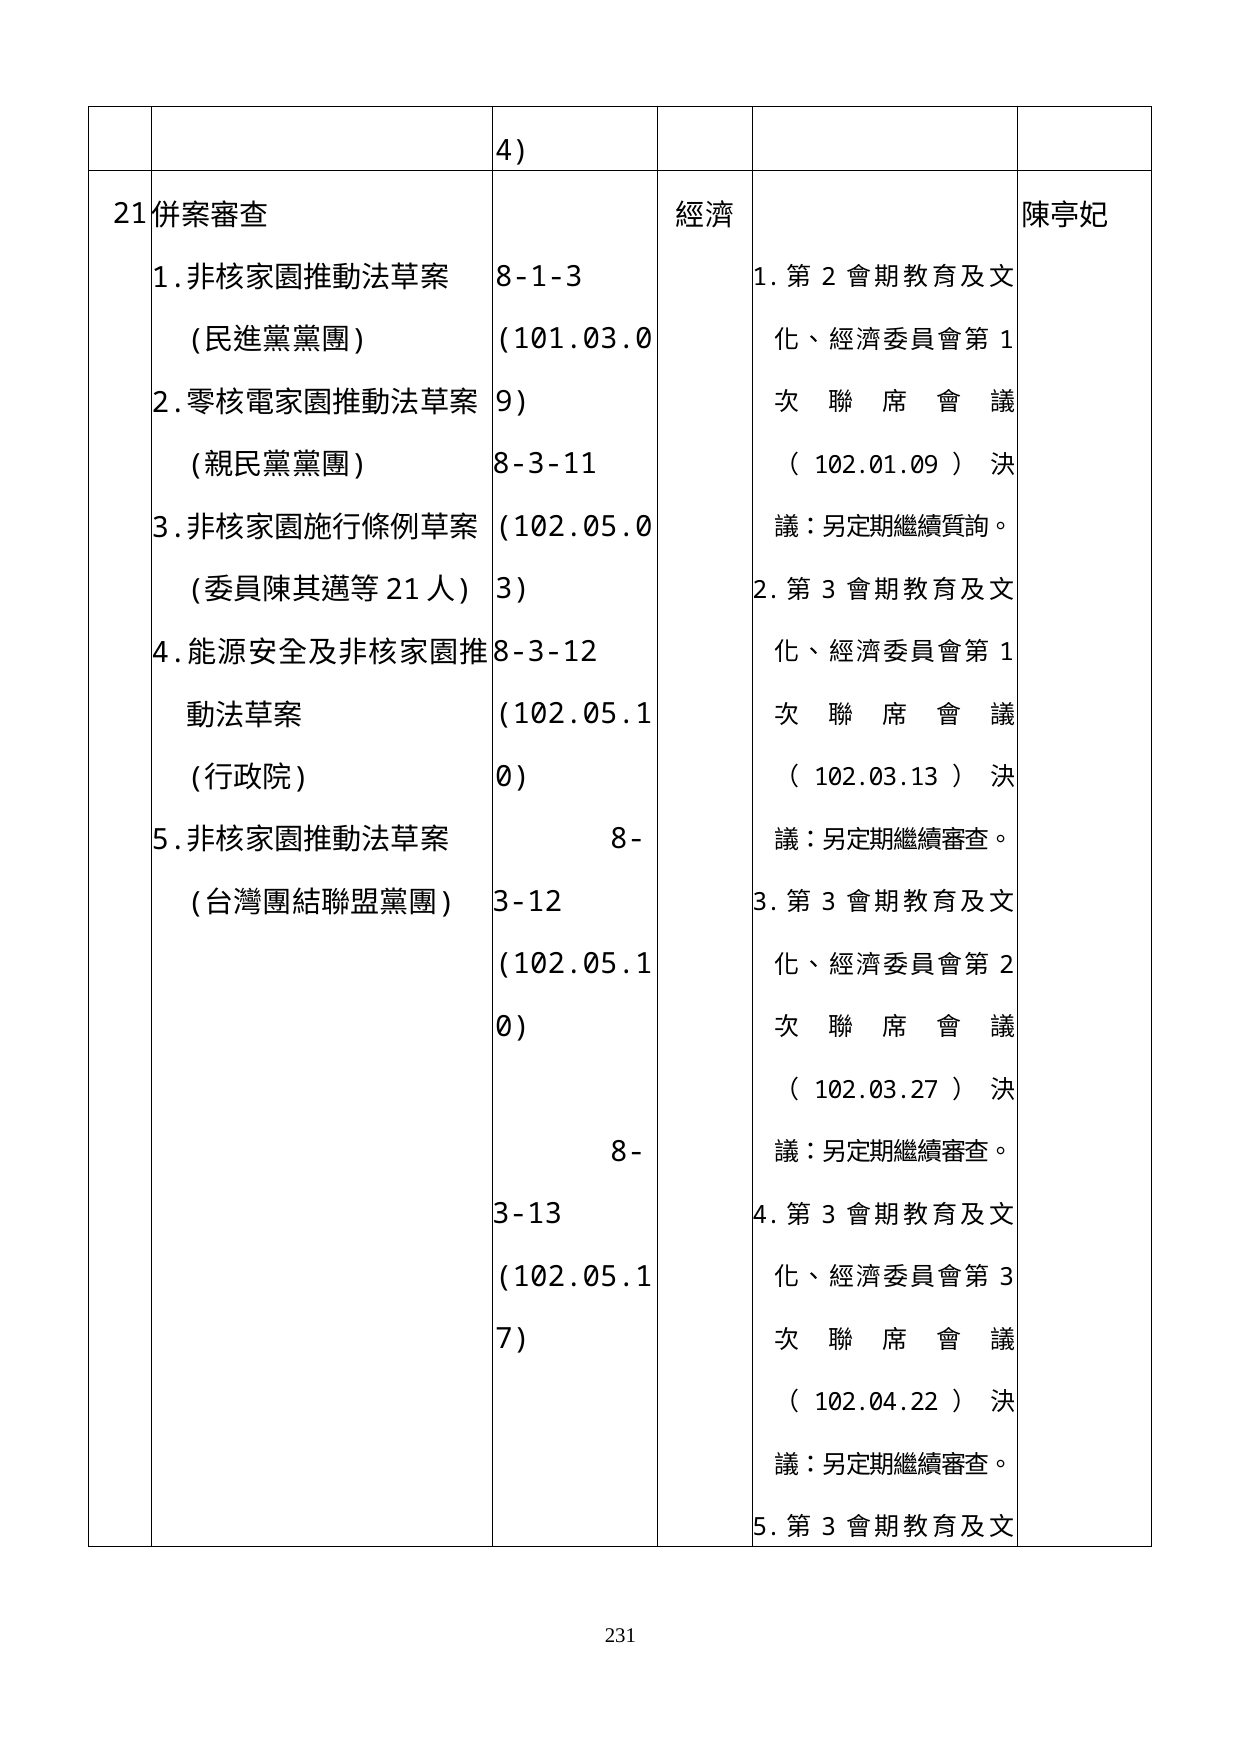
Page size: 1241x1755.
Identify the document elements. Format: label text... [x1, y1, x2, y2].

table_cell [1018, 107, 1151, 169]
table_cell 1.第2會期教育及文化、經濟委員會第1次聯席會議（102.01.09）決議：另定期繼續質詢。 2.第3會期教育及文化、經濟委員會第1次聯席會議（102.03.13）決議：另定期繼續審查。 3.第3會期教育及文化、經濟委員會第2次聯席會議（102.03.27）決議：另定期繼續審查。 4.第3會期教育及文化、經濟委員會第3次聯席會議（102.04.22）決議：另定期繼續審查。 5.第3會期教育及文 [753, 171, 1017, 1546]
table_cell 陳亭妃 [1018, 171, 1151, 1546]
table_cell 併案審查 1.非核家園推動法草案 (民進黨黨團) 2.零核電家園推動法草案 (親民黨黨團) 3.非核家園施行條例草案 (委員陳其邁等21人) 4.能源安全及非核家園推動法草案 (行政院) 5.非核家園推動法草案 (台灣團結聯盟黨團) [152, 171, 492, 1546]
table_cell 4) [493, 107, 657, 169]
table_cell 經濟 [658, 171, 752, 1546]
table_cell [658, 107, 752, 169]
table_cell [89, 171, 151, 1546]
table_cell [152, 107, 492, 169]
table_cell [753, 107, 1017, 169]
table_cell [89, 107, 151, 169]
table_cell 8-1-3 (101.03.09) 8-3-11 (102.05.03) 8-3-12 (102.05.10) 8-3-12 (102.05.10) 8-3-13 (102.05.17) [493, 171, 657, 1546]
